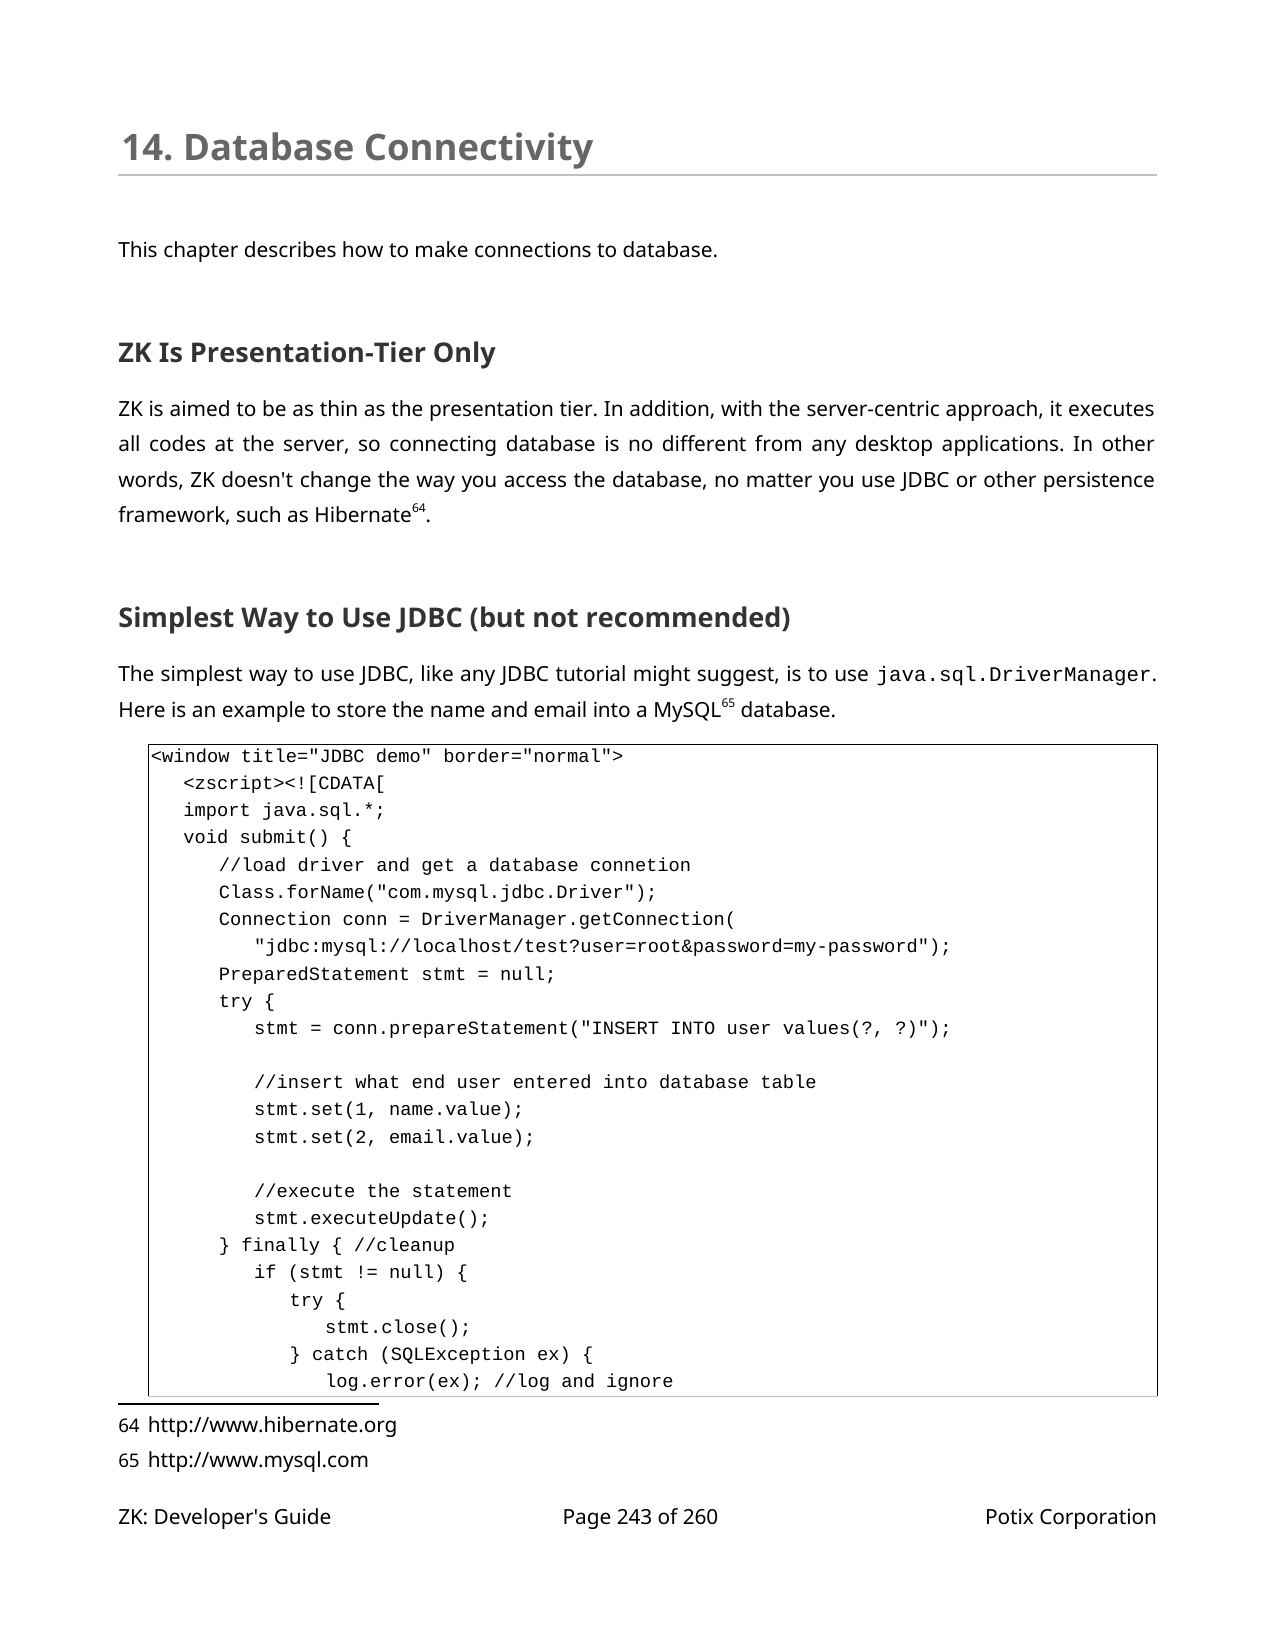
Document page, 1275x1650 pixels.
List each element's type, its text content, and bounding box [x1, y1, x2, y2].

text void submit() { [149, 825, 1157, 850]
text //load driver and get a database connetion [149, 853, 1157, 877]
text } catch (SQLException ex) { [149, 1342, 1157, 1366]
text //execute the statement [149, 1179, 1157, 1203]
text import java.sql.*; [149, 798, 1157, 822]
text Class.forName("com.mysql.jdbc.Driver"); [149, 880, 1157, 904]
text } finally { //cleanup [149, 1233, 1157, 1257]
text This chapter describes how to make connections to database. [118, 235, 1157, 263]
subtitle 14. Database Connectivity [118, 118, 1157, 174]
text <window title="JDBC demo" border="normal"> [149, 745, 1157, 768]
text try { [149, 1288, 1157, 1312]
text The simplest way to use JDBC, like any JDBC tutorial might suggest, is to use java.sql.DriverManager. Here is an example to store the name and email into a MySQL database. [118, 659, 1157, 723]
text Connection conn = DriverManager.getConnection( [149, 907, 1157, 931]
text stmt.executeUpdate(); [149, 1206, 1157, 1230]
text PreparedStatement stmt = null; [149, 961, 1157, 986]
text stmt.set(1, name.value); [149, 1097, 1157, 1122]
text try { [149, 988, 1157, 1013]
text stmt.set(2, email.value); [149, 1124, 1157, 1149]
text ZK is aimed to be as thin as the presentation tier. In addition, with the server-centric approach, it executes all codes at the server, so connecting database is no different from any desktop applications. In other words, ZK doesn't change the way you access the database, no matter you use JDBC or other persistence framework, such as Hibernate. [118, 394, 1157, 528]
text <zscript><![CDATA[ [149, 771, 1157, 795]
text stmt = conn.prepareStatement("INSERT INTO user values(?, ?)"); [149, 1016, 1157, 1040]
text log.error(ex); //log and ignore [149, 1369, 1157, 1396]
text http://www.hibernate.org [118, 1410, 1157, 1438]
text "jdbc:mysql://localhost/test?user=root&password=my-password"); [149, 934, 1157, 958]
text //insert what end user entered into database table [149, 1070, 1157, 1094]
text http://www.mysql.com [118, 1445, 1157, 1473]
subtitle ZK Is Presentation-Tier Only [118, 334, 1157, 371]
text if (stmt != null) { [149, 1260, 1157, 1285]
text stmt.close(); [149, 1315, 1157, 1339]
subtitle Simplest Way to Use JDBC (but not recommended) [118, 599, 1157, 636]
